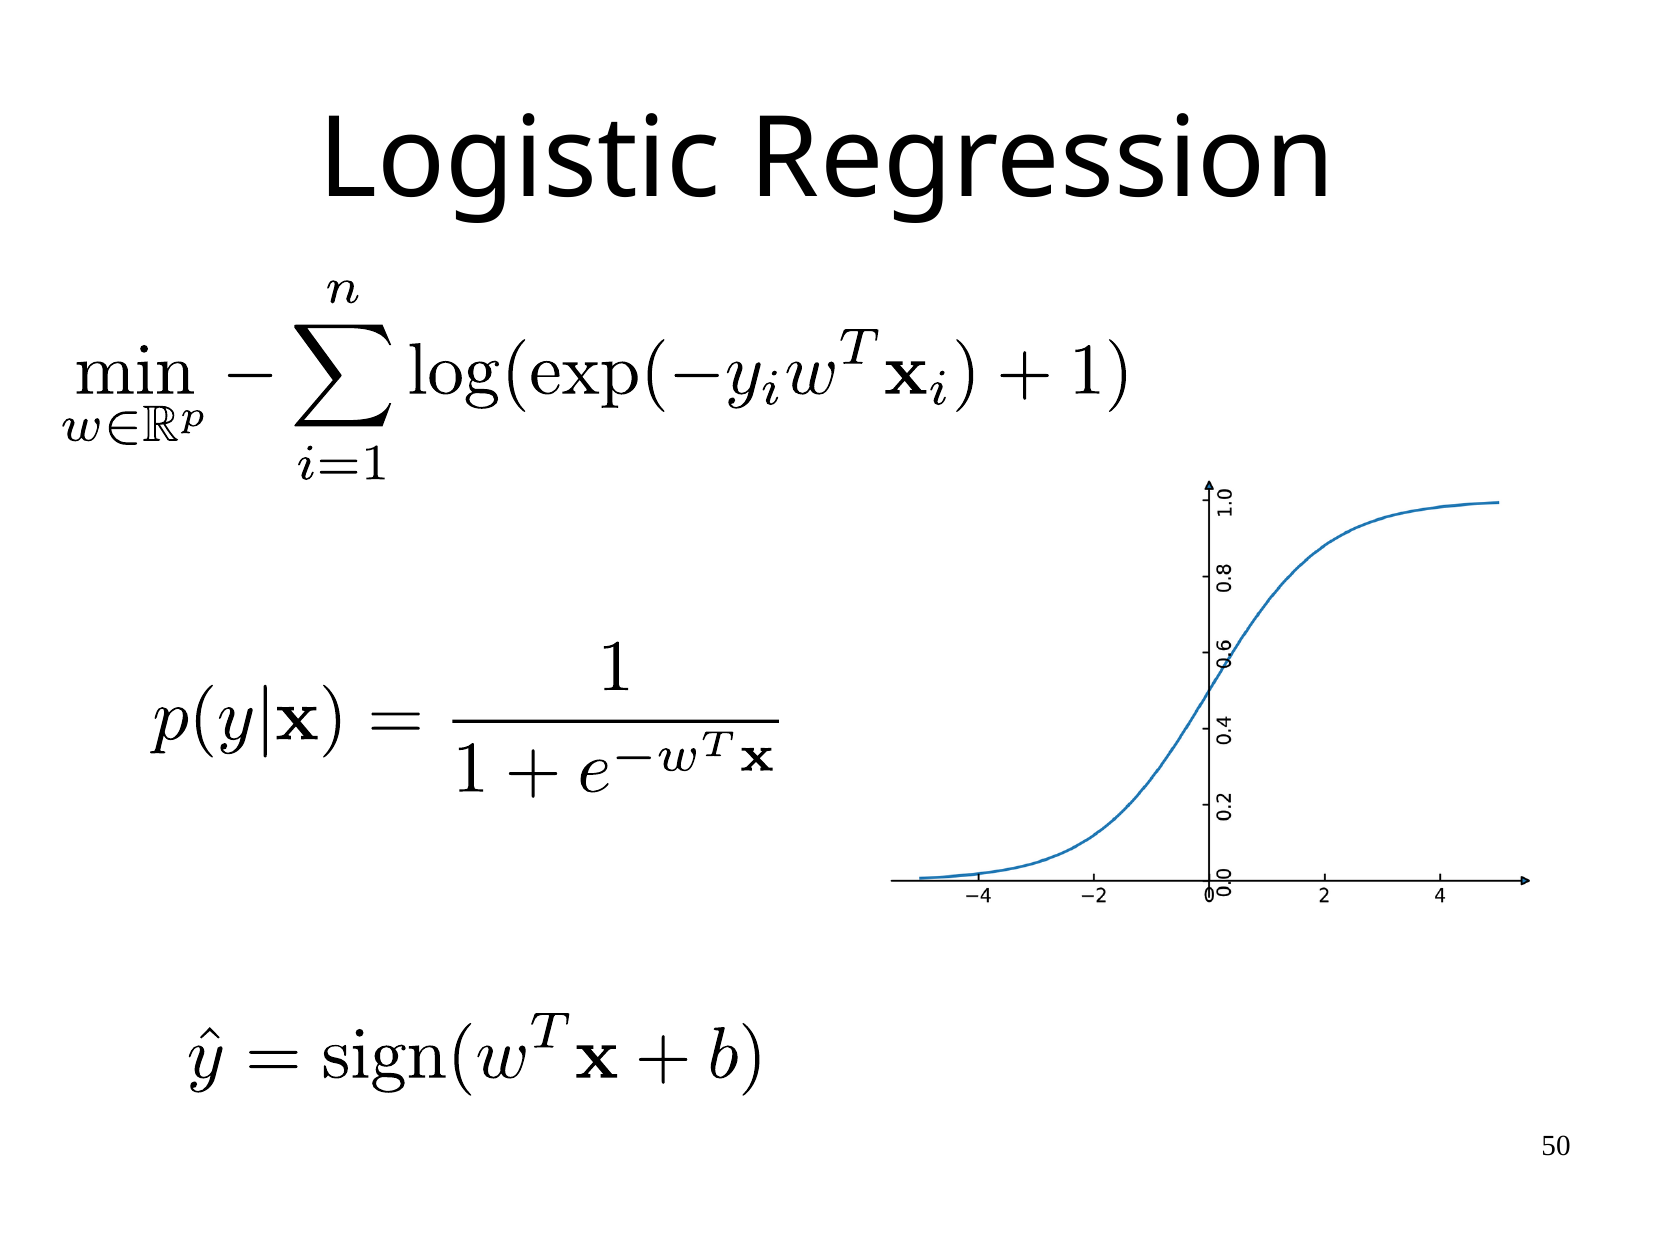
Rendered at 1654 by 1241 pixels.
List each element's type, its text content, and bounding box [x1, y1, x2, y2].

title Logistic Regression [82, 49, 1571, 257]
text_box [60, 280, 1134, 481]
text_box [150, 641, 779, 798]
picture [840, 464, 1547, 916]
text_box [186, 1012, 767, 1096]
